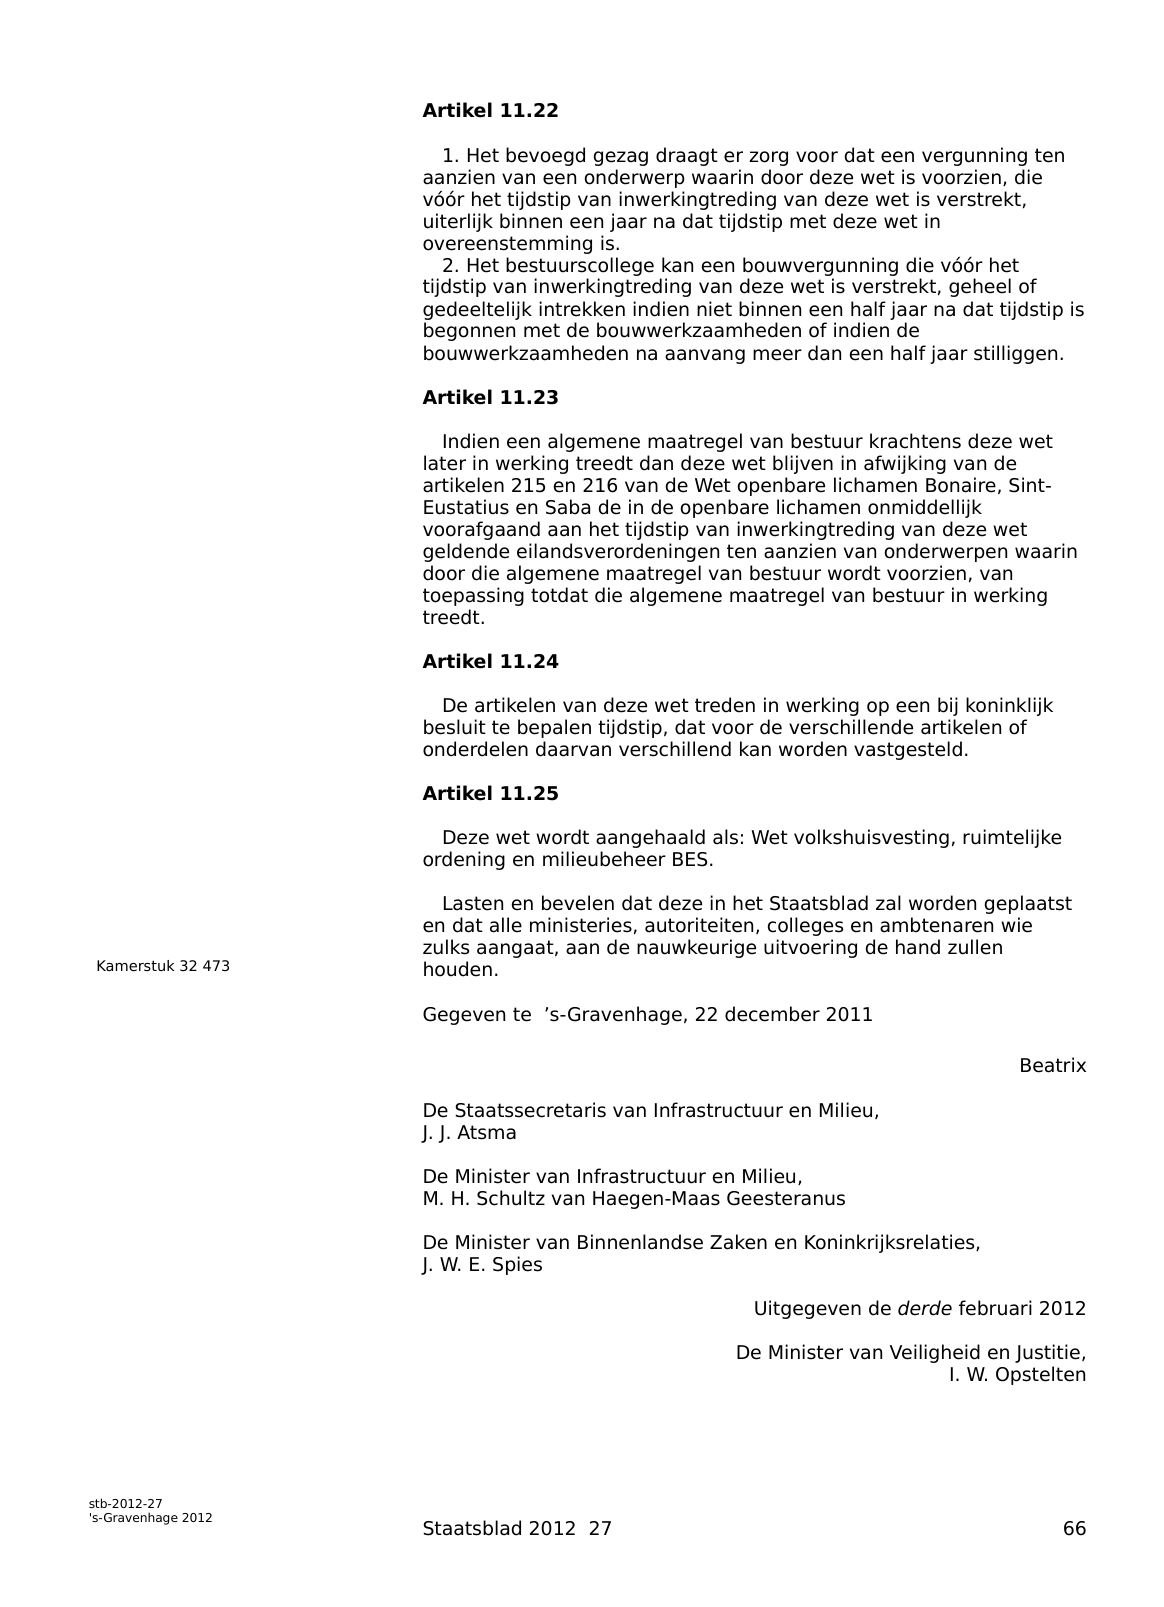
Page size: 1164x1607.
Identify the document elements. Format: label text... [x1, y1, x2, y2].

text Kamerstuk 32 473 [77, 958, 396, 975]
text Beatrix [422, 1055, 1087, 1077]
text Lasten en bevelen dat deze in het Staatsblad zal worden geplaatst en dat alle ministeries, autoriteiten, colleges en ambtenaren wie zulks aangaat, aan de nauwkeurige uitvoering de hand zullen houden. [422, 893, 1087, 981]
text De Minister van Infrastructuur en Milieu, M. H. Schultz van Haegen-Maas Geesteranus [422, 1166, 1087, 1210]
text De Minister van Binnenlandse Zaken en Koninkrijksrelaties, J. W. E. Spies [422, 1232, 1087, 1276]
subtitle Artikel 11.25 [422, 783, 1087, 805]
text De Minister van Veiligheid en Justitie, I. W. Opstelten [422, 1342, 1087, 1386]
text Uitgegeven de derde februari 2012 [422, 1298, 1087, 1320]
text 's-Gravenhage 2012 [88, 1511, 323, 1525]
text De artikelen van deze wet treden in werking op een bij koninklijk besluit te bepalen tijdstip, dat voor de verschillende artikelen of onderdelen daarvan verschillend kan worden vastgesteld. [422, 695, 1087, 761]
text stb-2012-27 [88, 1497, 323, 1511]
text Deze wet wordt aangehaald als: Wet volkshuisvesting, ruimtelijke ordening en milieubeheer BES. [422, 827, 1087, 871]
text Gegeven te ’s-Gravenhage, 22 december 2011 [422, 1003, 1087, 1025]
text 2. Het bestuurscollege kan een bouwvergunning die vóór het tijdstip van inwerkingtreding van deze wet is verstrekt, geheel of gedeeltelijk intrekken indien niet binnen een half jaar na dat tijdstip is begonnen met de bouwwerkzaamheden of indien de bouwwerkzaamheden na aanvang meer dan een half jaar stilliggen. [422, 254, 1087, 364]
subtitle Artikel 11.24 [422, 651, 1087, 673]
text Indien een algemene maatregel van bestuur krachtens deze wet later in werking treedt dan deze wet blijven in afwijking van de artikelen 215 en 216 van de Wet openbare lichamen Bonaire, Sint-Eustatius en Saba de in de openbare lichamen onmiddellijk voorafgaand aan het tijdstip van inwerkingtreding van deze wet geldende eilandsverordeningen ten aanzien van onderwerpen waarin door die algemene maatregel van bestuur wordt voorzien, van toepassing totdat die algemene maatregel van bestuur in werking treedt. [422, 431, 1087, 628]
text 1. Het bevoegd gezag draagt er zorg voor dat een vergunning ten aanzien van een onderwerp waarin door deze wet is voorzien, die vóór het tijdstip van inwerkingtreding van deze wet is verstrekt, uiterlijk binnen een jaar na dat tijdstip met deze wet in overeenstemming is. [422, 144, 1087, 254]
subtitle Artikel 11.23 [422, 387, 1087, 408]
text De Staatssecretaris van Infrastructuur en Milieu, J. J. Atsma [422, 1099, 1087, 1143]
subtitle Artikel 11.22 [422, 100, 1087, 122]
